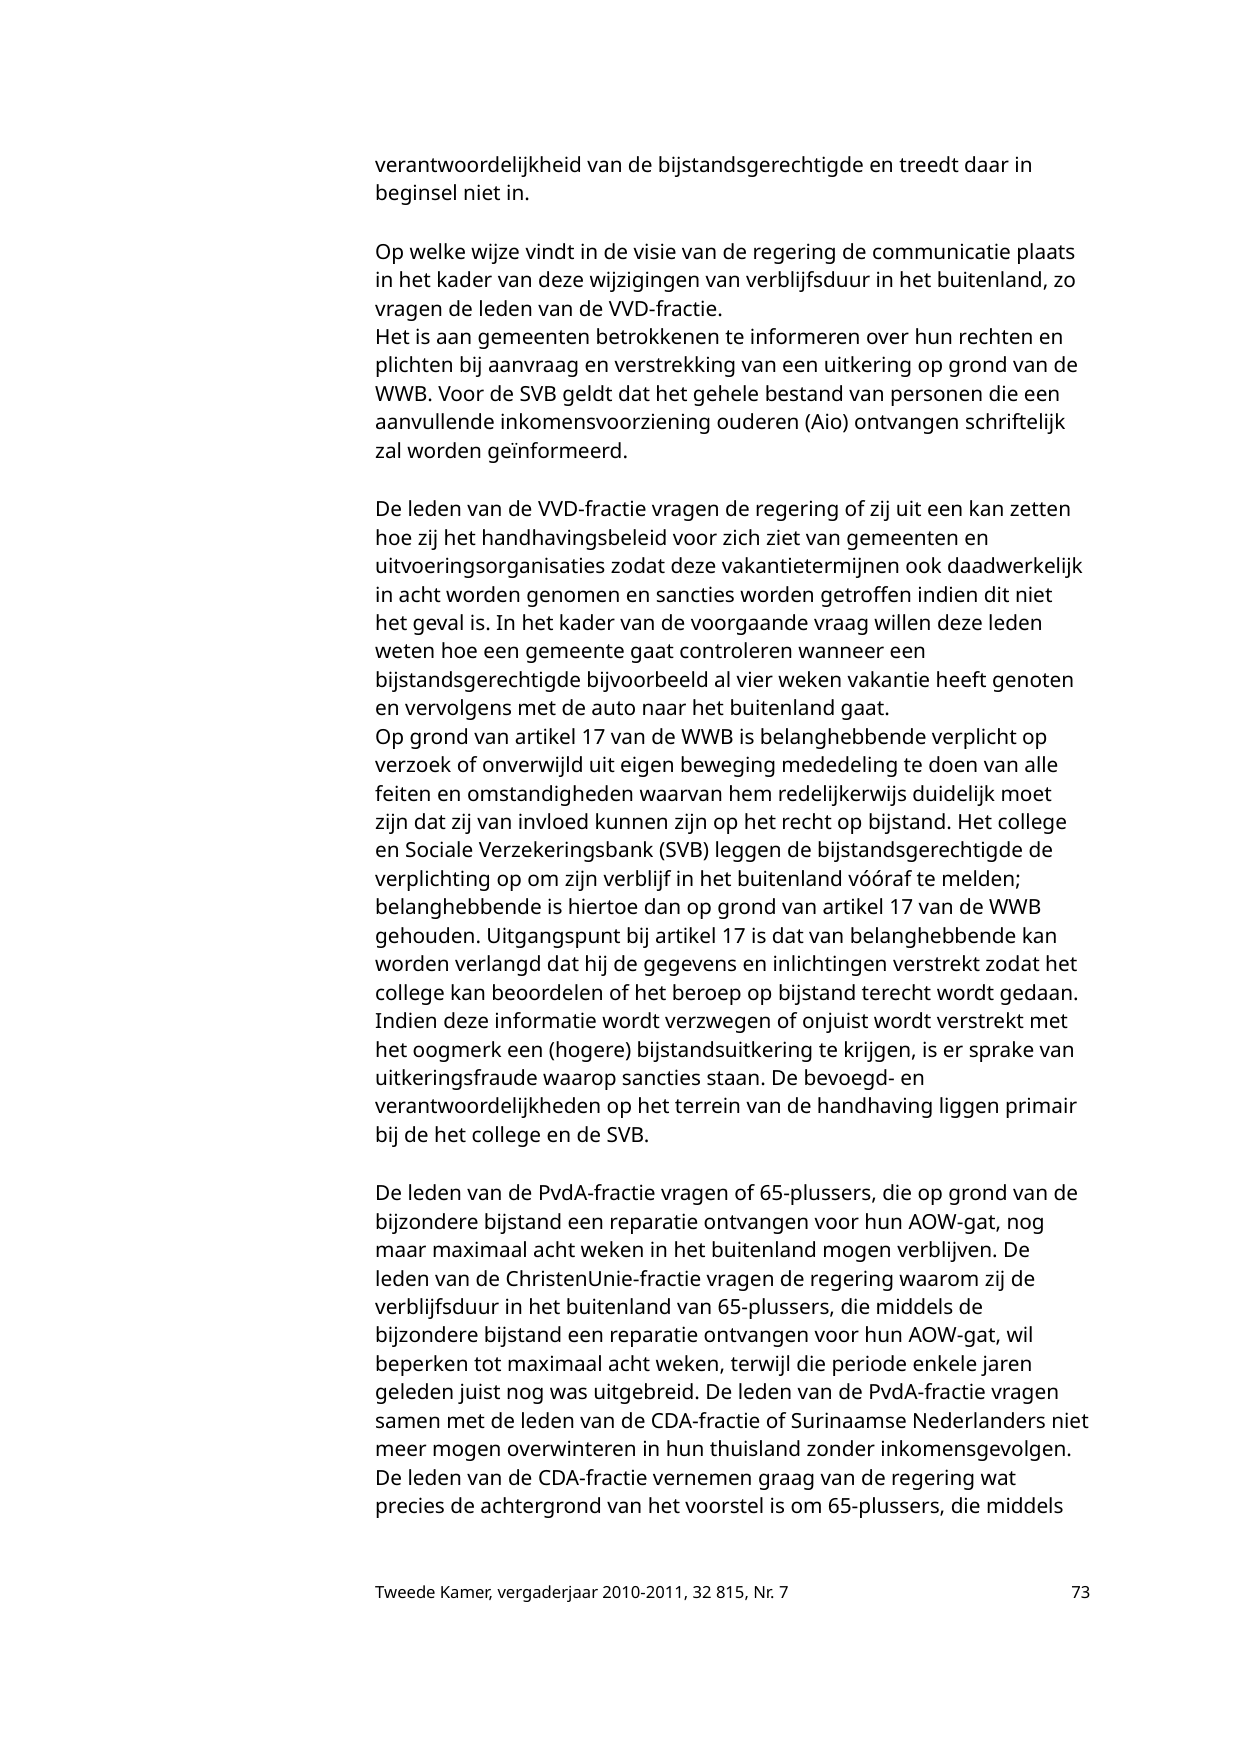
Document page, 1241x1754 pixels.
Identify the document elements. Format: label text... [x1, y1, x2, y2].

text De leden van de PvdA-fractie vragen of 65-plussers, die op grond van de bijzondere bijstand een reparatie ontvangen voor hun AOW-gat, nog maar maximaal acht weken in het buitenland mogen verblijven. De leden van de ChristenUnie-fractie vragen de regering waarom zij de verblijfsduur in het buitenland van 65-plussers, die middels de bijzondere bijstand een reparatie ontvangen voor hun AOW-gat, wil beperken tot maximaal acht weken, terwijl die periode enkele jaren geleden juist nog was uitgebreid. De leden van de PvdA-fractie vragen samen met de leden van de CDA-fractie of Surinaamse Nederlanders niet meer mogen overwinteren in hun thuisland zonder inkomensgevolgen. De leden van de CDA-fractie vernemen graag van de regering wat precies de achtergrond van het voorstel is om 65-plussers, die middels [375, 1178, 1090, 1520]
text Op grond van artikel 17 van de WWB is belanghebbende verplicht op verzoek of onverwijld uit eigen beweging mededeling te doen van alle feiten en omstandigheden waarvan hem redelijkerwijs duidelijk moet zijn dat zij van invloed kunnen zijn op het recht op bijstand. Het college en Sociale Verzekeringsbank (SVB) leggen de bijstandsgerechtigde de verplichting op om zijn verblijf in het buitenland vóóraf te melden; belanghebbende is hiertoe dan op grond van artikel 17 van de WWB gehouden. Uitgangspunt bij artikel 17 is dat van belanghebbende kan worden verlangd dat hij de gegevens en inlichtingen verstrekt zodat het college kan beoordelen of het beroep op bijstand terecht wordt gedaan. Indien deze informatie wordt verzwegen of onjuist wordt verstrekt met het oogmerk een (hogere) bijstandsuitkering te krijgen, is er sprake van uitkeringsfraude waarop sancties staan. De bevoegd- en verantwoordelijkheden op het terrein van de handhaving liggen primair bij de het college en de SVB. [375, 722, 1090, 1148]
text Op welke wijze vindt in de visie van de regering de communicatie plaats in het kader van deze wijzigingen van verblijfsduur in het buitenland, zo vragen de leden van de VVD-fractie. [375, 237, 1090, 322]
text De leden van de VVD-fractie vragen de regering of zij uit een kan zetten hoe zij het handhavingsbeleid voor zich ziet van gemeenten en uitvoeringsorganisaties zodat deze vakantietermijnen ook daadwerkelijk in acht worden genomen en sancties worden getroffen indien dit niet het geval is. In het kader van de voorgaande vraag willen deze leden weten hoe een gemeente gaat controleren wanneer een bijstandsgerechtigde bijvoorbeeld al vier weken vakantie heeft genoten en vervolgens met de auto naar het buitenland gaat. [375, 494, 1090, 722]
text Het is aan gemeenten betrokkenen te informeren over hun rechten en plichten bij aanvraag en verstrekking van een uitkering op grond van de WWB. Voor de SVB geldt dat het gehele bestand van personen die een aanvullende inkomensvoorziening ouderen (Aio) ontvangen schriftelijk zal worden geïnformeerd. [375, 322, 1090, 464]
text verantwoordelijkheid van de bijstandsgerechtigde en treedt daar in beginsel niet in. [375, 150, 1090, 207]
